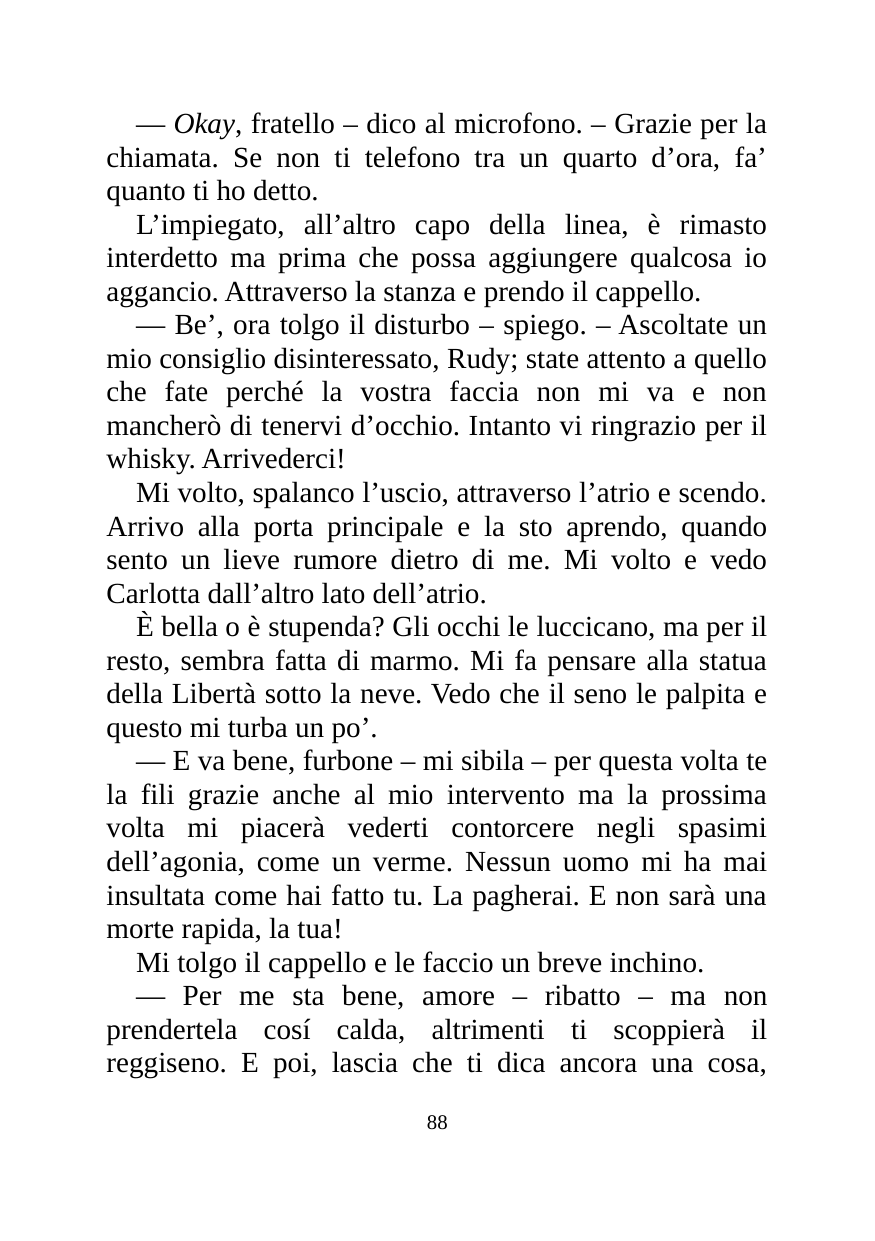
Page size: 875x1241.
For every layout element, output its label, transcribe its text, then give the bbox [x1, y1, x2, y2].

text L’impiegato, all’altro capo della linea, è rimasto interdetto ma prima che possa aggiungere qualcosa io aggancio. Attraverso la stanza e prendo il cappello. [106, 207, 768, 307]
text È bella o è stupenda? Gli occhi le luccicano, ma per il resto, sembra fatta di marmo. Mi fa pensare alla statua della Libertà sotto la neve. Vedo che il seno le palpita e questo mi turba un po’. [106, 609, 768, 743]
text — Okay, fratello – dico al microfono. – Grazie per la chiamata. Se non ti telefono tra un quarto d’ora, fa’ quanto ti ho detto. [106, 106, 768, 207]
text Mi tolgo il cappello e le faccio un breve inchino. [106, 945, 768, 978]
text — Be’, ora tolgo il disturbo – spiego. – Ascoltate un mio consiglio disinteressato, Rudy; state attento a quello che fate perché la vostra faccia non mi va e non mancherò di tenervi d’occhio. Intanto vi ringrazio per il whisky. Arrivederci! [106, 307, 768, 475]
text Mi volto, spalanco l’uscio, attraverso l’atrio e scendo. Arrivo alla porta principale e la sto aprendo, quando sento un lieve rumore dietro di me. Mi volto e vedo Carlotta dall’altro lato dell’atrio. [106, 475, 768, 609]
text — E va bene, furbone – mi sibila – per questa volta te la fili grazie anche al mio intervento ma la prossima volta mi piacerà vederti contorcere negli spasimi dell’agonia, come un verme. Nessun uomo mi ha mai insultata come hai fatto tu. La pagherai. E non sarà una morte rapida, la tua! [106, 743, 768, 945]
text — Per me sta bene, amore – ribatto – ma non prendertela cosí calda, altrimenti ti scoppierà il reggiseno. E poi, lascia che ti dica ancora una cosa, [106, 978, 768, 1079]
